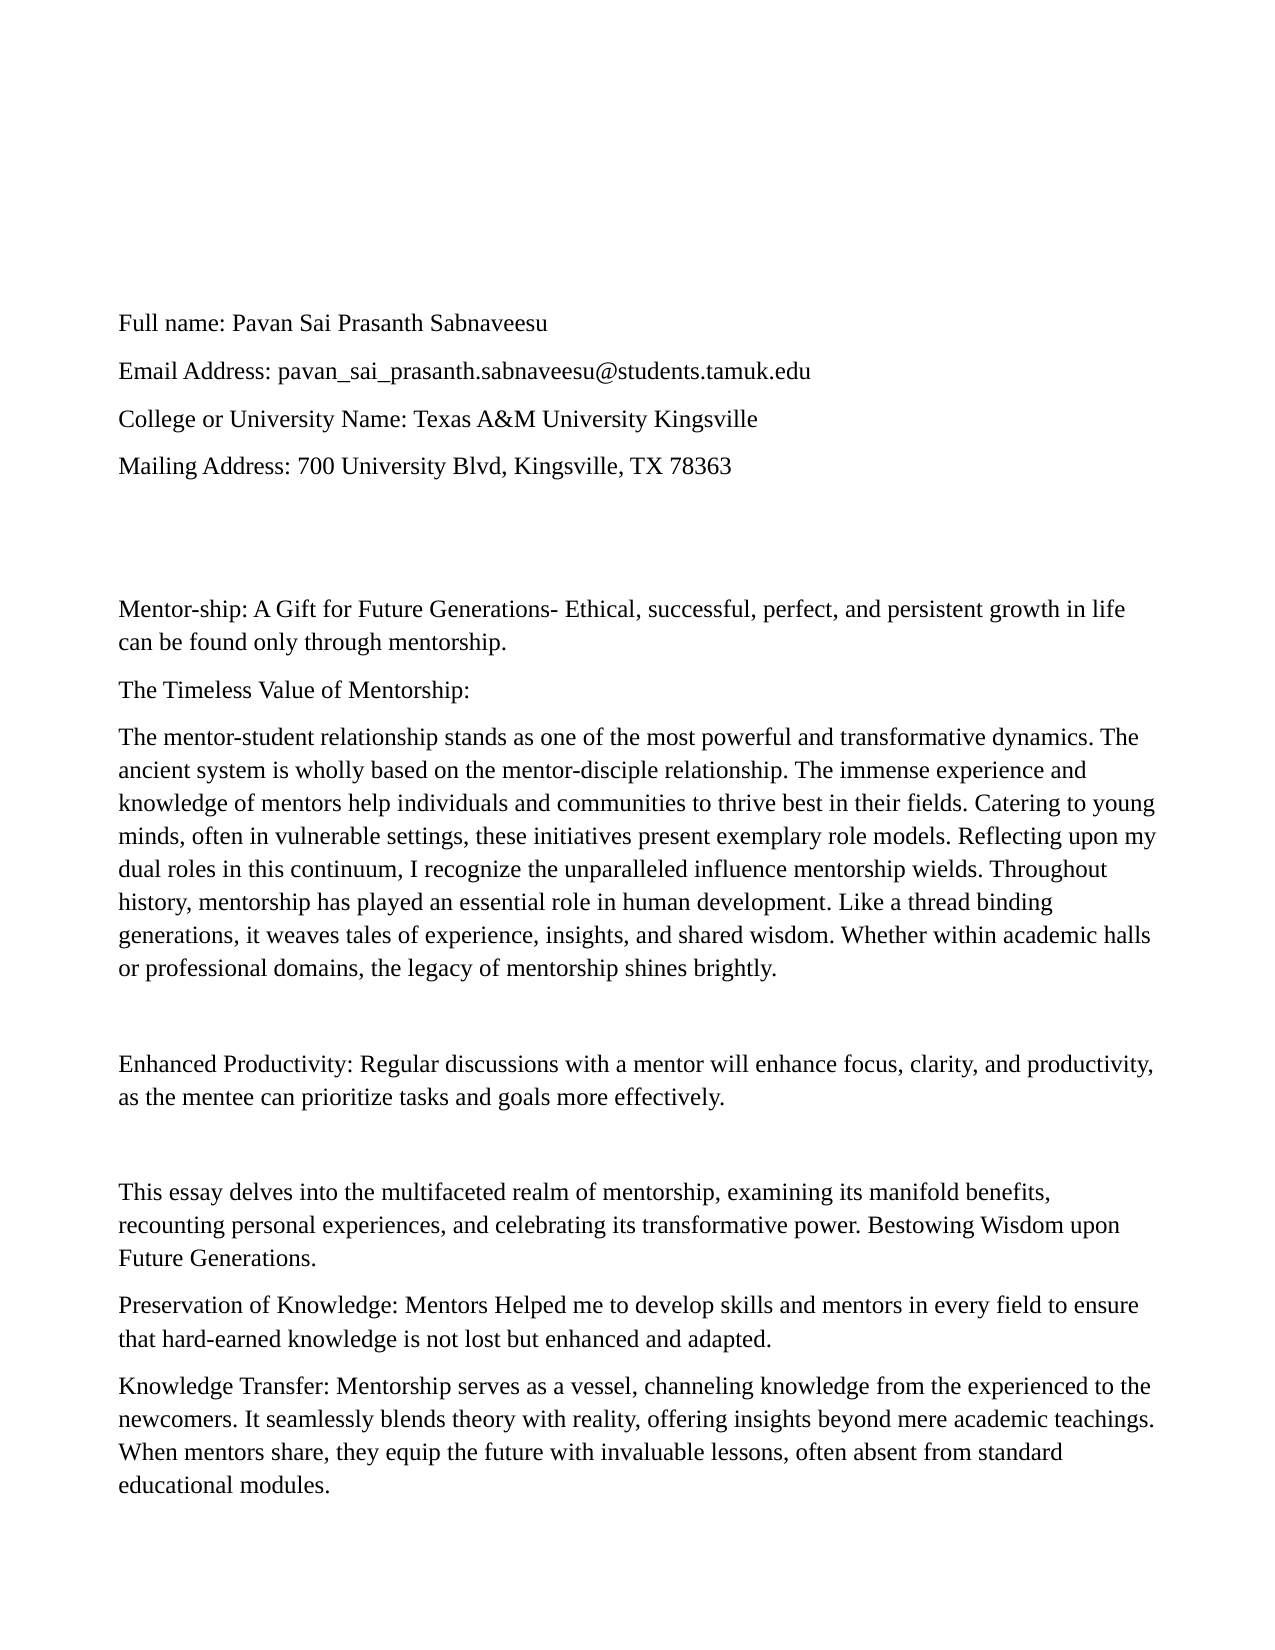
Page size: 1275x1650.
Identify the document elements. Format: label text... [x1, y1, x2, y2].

text Mentor-ship: A Gift for Future Generations- Ethical, successful, perfect, and persistent growth in life can be found only through mentorship. [118, 594, 1157, 656]
text Preservation of Knowledge: Mentors Helped me to develop skills and mentors in every field to ensure that hard-earned knowledge is not lost but enhanced and adapted. [118, 1291, 1157, 1352]
text Mailing Address: 700 University Blvd, Kingsville, TX 78363 [118, 451, 1157, 480]
text The mentor-student relationship stands as one of the most powerful and transformative dynamics. The ancient system is wholly based on the mentor-disciple relationship. The immense experience and knowledge of mentors help individuals and communities to thrive best in their fields. Catering to young minds, often in vulnerable settings, these initiatives present exemplary role models. Reflecting upon my dual roles in this continuum, I recognize the unparalleled influence mentorship wields. Throughout history, mentorship has played an essential role in human development. Like a thread binding generations, it weaves tales of experience, insights, and shared wisdom. Whether within academic halls or professional domains, the legacy of mentorship shines brightly. [118, 722, 1157, 982]
text This essay delves into the multifaceted realm of mentorship, examining its manifold benefits, recounting personal experiences, and celebrating its transformative power. Bestowing Wisdom upon Future Generations. [118, 1177, 1157, 1272]
text College or University Name: Texas A&M University Kingsville [118, 404, 1157, 432]
text The Timeless Value of Mentorship: [118, 675, 1157, 703]
text Enhanced Productivity: Regular discussions with a mentor will enhance focus, clarity, and productivity, as the mentee can prioritize tasks and goals more effectively. [118, 1049, 1157, 1111]
text Knowledge Transfer: Mentorship serves as a vessel, channeling knowledge from the experienced to the newcomers. It seamlessly blends theory with reality, offering insights beyond mere academic teachings. When mentors share, they equip the future with invaluable lessons, often absent from standard educational modules. [118, 1371, 1157, 1499]
text Full name: Pavan Sai Prasanth Sabnaveesu [118, 308, 1157, 337]
text Email Address: pavan_sai_prasanth.sabnaveesu@students.tamuk.edu [118, 356, 1157, 385]
